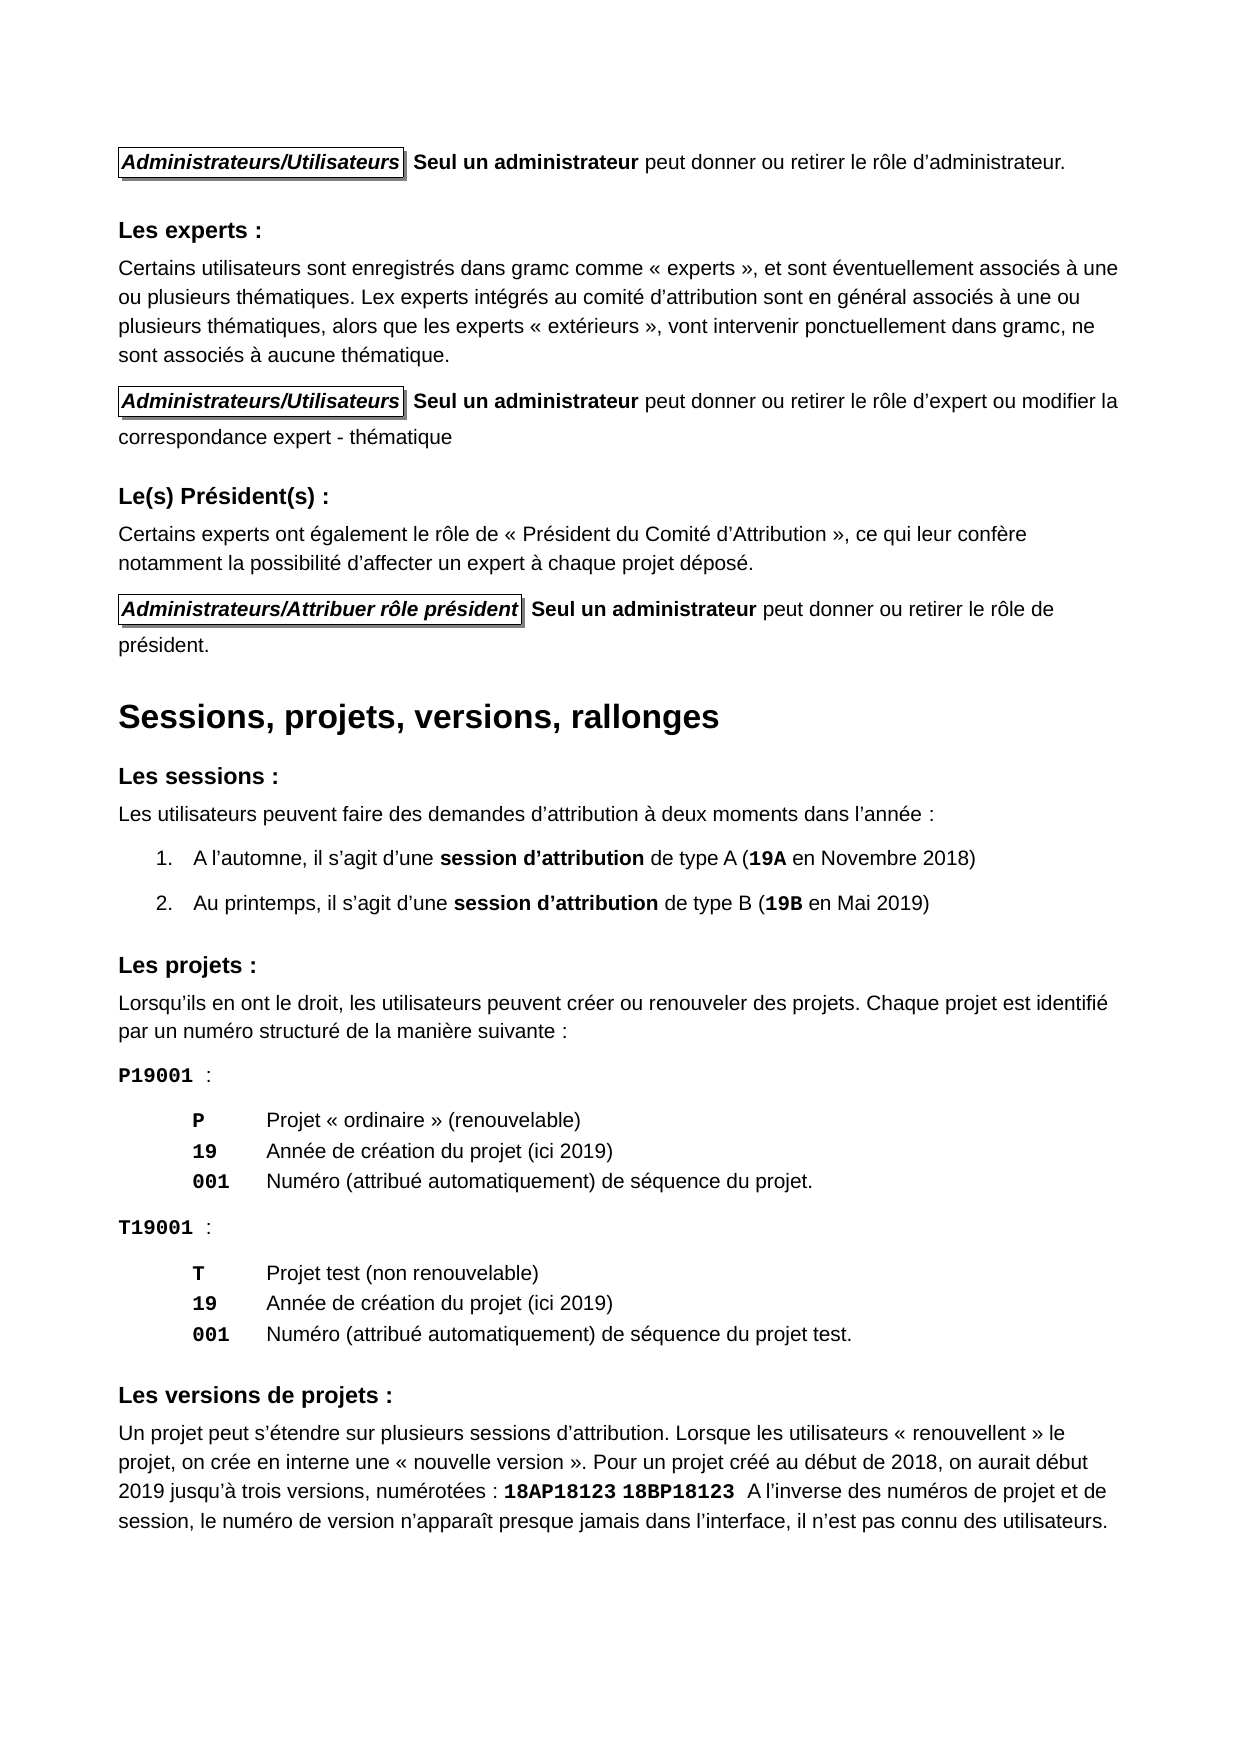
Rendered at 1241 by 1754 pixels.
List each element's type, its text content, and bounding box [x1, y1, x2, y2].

subtitle Sessions, projets, versions, rallonges [118, 697, 1122, 736]
list Au printemps, il s’agit d’une session d’attribution de type B (19B en Mai 2019) [156, 891, 1122, 917]
text P19001 : [118, 1062, 1122, 1088]
text Certains experts ont également le rôle de « Président du Comité d’Attribution », ce qui leur confère notamment la possibilité d’affecter un expert à chaque projet déposé. [118, 522, 1122, 575]
subtitle Les sessions : [118, 763, 1122, 790]
text Certains utilisateurs sont enregistrés dans gramc comme « experts », et sont éventuellement associés à une ou plusieurs thématiques. Lex experts intégrés au comité d’attribution sont en général associés à une ou plusieurs thématiques, alors que les experts « extérieurs », vont intervenir ponctuellement dans gramc, ne sont associés à aucune thématique. [118, 256, 1122, 366]
subtitle Les versions de projets : [118, 1382, 1122, 1408]
text Un projet peut s’étendre sur plusieurs sessions d’attribution. Lorsque les utilisateurs « renouvellent » le projet, on crée en interne une « nouvelle version ». Pour un projet créé au début de 2018, on aurait début 2019 jusqu’à trois versions, numérotées : 18AP18123 18BP18123 A l’inverse des numéros de projet et de session, le numéro de version n’apparaît presque jamais dans l’interface, il n’est pas connu des utilisateurs. [118, 1421, 1122, 1533]
text Les utilisateurs peuvent faire des demandes d’attribution à deux moments dans l’année : [118, 802, 1122, 826]
text Lorsqu’ils en ont le droit, les utilisateurs peuvent créer ou renouveler des projets. Chaque projet est identifié par un numéro structuré de la manière suivante : [118, 990, 1122, 1043]
subtitle Les projets : [118, 951, 1122, 978]
list A l’automne, il s’agit d’une session d’attribution de type A (19A en Novembre 2018) [156, 846, 1122, 871]
text Administrateurs/Attribuer rôle président Seul un administrateur peut donner ou retirer le rôle de président. [118, 594, 1122, 657]
text Administrateurs/Utilisateurs [119, 148, 403, 177]
text P Projet « ordinaire » (renouvelable) 19 Année de création du projet (ici 2019) 001 Numéro (attribué automatiquement) de séquence du projet. [118, 1108, 1122, 1195]
text Administrateurs/Utilisateurs Seul un administrateur peut donner ou retirer le rôle d’expert ou modifier la correspondance expert - thématique [118, 386, 1122, 449]
subtitle Le(s) Président(s) : [118, 483, 1122, 509]
subtitle Les experts : [118, 217, 1122, 244]
text Seul un administrateur peut donner ou retirer le rôle d’administrateur. [404, 147, 1122, 181]
text T19001 : [118, 1215, 1122, 1241]
text T Projet test (non renouvelable) 19 Année de création du projet (ici 2019) 001 Numéro (attribué automatiquement) de séquence du projet test. [118, 1260, 1122, 1347]
